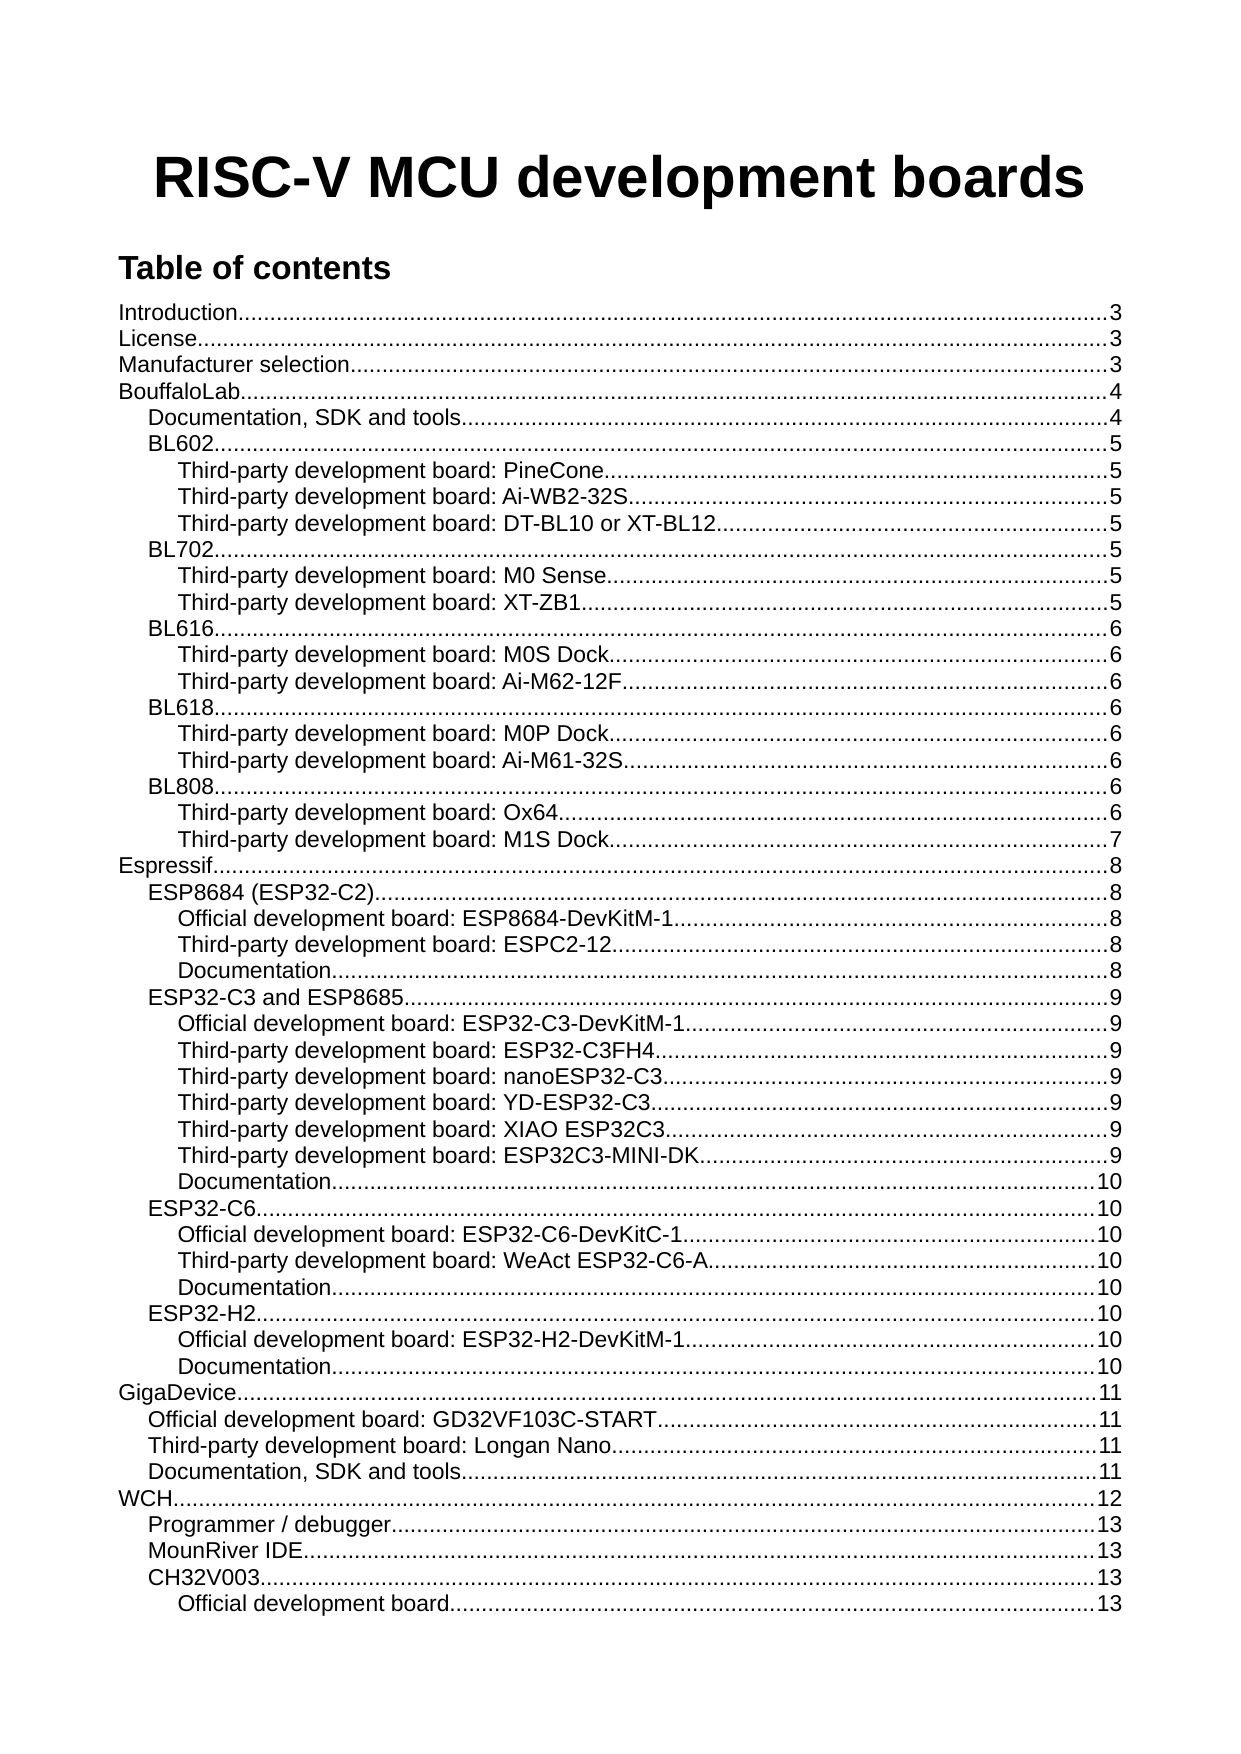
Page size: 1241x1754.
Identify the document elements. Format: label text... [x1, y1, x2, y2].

text Third-party development board: YD-ESP32-C3 9 [177, 1089, 1122, 1116]
text Third-party development board: M0 Sense 5 [177, 562, 1122, 588]
text Documentation 8 [177, 957, 1122, 984]
text Official development board: ESP32-C3-DevKitM-1 9 [177, 1010, 1122, 1037]
text Third-party development board: Ai-M61-32S 6 [177, 747, 1122, 773]
title RISC-V MCU development boards [118, 143, 1122, 210]
text Third-party development board: M1S Dock 7 [177, 826, 1122, 852]
text License 3 [118, 325, 1122, 351]
text Third-party development board: XIAO ESP32C3 9 [177, 1116, 1122, 1142]
text Third-party development board: ESPC2-12 8 [177, 931, 1122, 957]
text Third-party development board: Ai-M62-12F 6 [177, 668, 1122, 694]
text Third-party development board: Longan Nano 11 [148, 1432, 1122, 1458]
text Third-party development board: ESP32-C3FH4 9 [177, 1037, 1122, 1063]
text MounRiver IDE 13 [148, 1537, 1122, 1564]
text Documentation 10 [177, 1353, 1122, 1379]
text BL616 6 [148, 615, 1122, 641]
text Third-party development board: M0S Dock 6 [177, 641, 1122, 668]
text Documentation 10 [177, 1274, 1122, 1300]
subtitle Table of contents [118, 248, 1122, 286]
text ESP8684 (ESP32-C2) 8 [148, 878, 1122, 905]
text ESP32-C3 and ESP8685 9 [148, 984, 1122, 1010]
text Official development board: ESP32-C6-DevKitC-1 10 [177, 1221, 1122, 1247]
text Third-party development board: Ox64 6 [177, 799, 1122, 826]
text BL602 5 [148, 430, 1122, 457]
text Documentation, SDK and tools 4 [148, 404, 1122, 430]
text Third-party development board: Ai-WB2-32S 5 [177, 483, 1122, 509]
text WCH 12 [118, 1484, 1122, 1511]
text Documentation 10 [177, 1168, 1122, 1195]
text GigaDevice 11 [118, 1379, 1122, 1406]
text Third-party development board: XT-ZB1 5 [177, 588, 1122, 615]
text Introduction 3 [118, 299, 1122, 325]
text Third-party development board: PineCone 5 [177, 457, 1122, 483]
text Third-party development board: WeAct ESP32-C6-A 10 [177, 1247, 1122, 1274]
text BL618 6 [148, 694, 1122, 720]
text Official development board: ESP32-H2-DevKitM-1 10 [177, 1326, 1122, 1353]
text Third-party development board: M0P Dock 6 [177, 720, 1122, 747]
text Official development board 13 [177, 1590, 1122, 1616]
text Espressif 8 [118, 852, 1122, 878]
text BouffaloLab 4 [118, 378, 1122, 404]
text BL702 5 [148, 536, 1122, 562]
text Programmer / debugger 13 [148, 1511, 1122, 1537]
text Third-party development board: DT-BL10 or XT-BL12 5 [177, 509, 1122, 536]
text Official development board: GD32VF103C-START 11 [148, 1406, 1122, 1432]
text Official development board: ESP8684-DevKitM-1 8 [177, 905, 1122, 931]
text ESP32-H2 10 [148, 1300, 1122, 1326]
text BL808 6 [148, 773, 1122, 799]
text Third-party development board: ESP32C3-MINI-DK 9 [177, 1142, 1122, 1168]
text Manufacturer selection 3 [118, 351, 1122, 378]
text Documentation, SDK and tools 11 [148, 1458, 1122, 1484]
text CH32V003 13 [148, 1564, 1122, 1590]
text Third-party development board: nanoESP32-C3 9 [177, 1063, 1122, 1089]
text ESP32-C6 10 [148, 1195, 1122, 1221]
